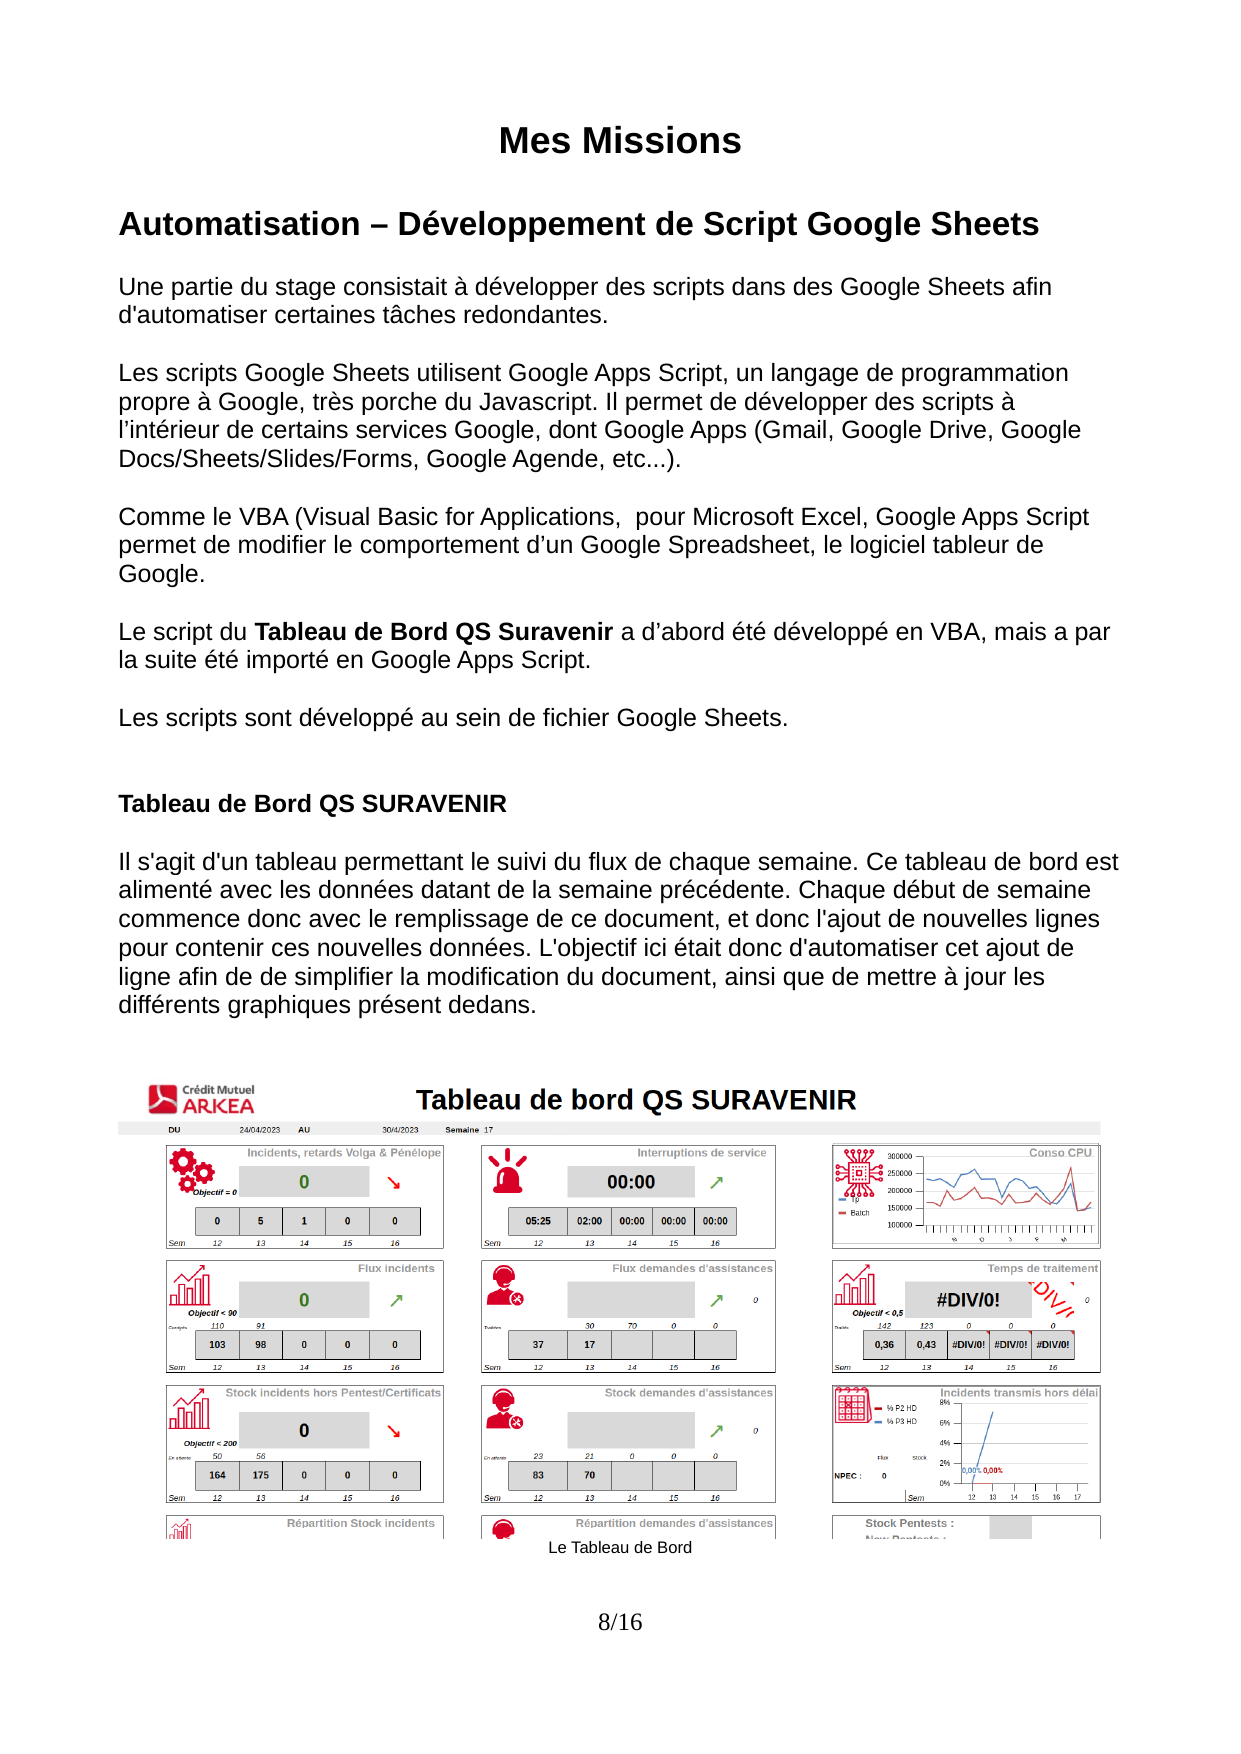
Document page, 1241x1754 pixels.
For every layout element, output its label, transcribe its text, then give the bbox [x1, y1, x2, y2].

text Les scripts sont développé au sein de fichier Google Sheets. [118, 703, 1122, 732]
text Comme le VBA (Visual Basic for Applications, pour Microsoft Excel, Google Apps Script permet de modifier le comportement d’un Google Spreadsheet, le logiciel tableur de Google. [118, 502, 1122, 588]
subtitle Tableau de Bord QS SURAVENIR [118, 789, 1122, 818]
text Le script du Tableau de Bord QS Suravenir a d’abord été développé en VBA, mais a par la suite été importé en Google Apps Script. [118, 617, 1122, 674]
text Mes Missions [118, 118, 1122, 161]
text Les scripts Google Sheets utilisent Google Apps Script, un langage de programmation propre à Google, très porche du Javascript. Il permet de développer des scripts à l’intérieur de certains services Google, dont Google Apps (Gmail, Google Drive, Google Docs/Sheets/Slides/Forms, Google Agende, etc...). [118, 358, 1122, 473]
subtitle Automatisation – Développement de Script Google Sheets [118, 204, 1122, 243]
text Le Tableau de Bord [118, 1539, 1122, 1557]
picture [118, 1076, 1123, 1539]
text Il s'agit d'un tableau permettant le suivi du flux de chaque semaine. Ce tableau de bord est alimenté avec les données datant de la semaine précédente. Chaque début de semaine commence donc avec le remplissage de ce document, et donc l'ajout de nouvelles lignes pour contenir ces nouvelles données. L'objectif ici était donc d'automatiser cet ajout de ligne afin de de simplifier la modification du document, ainsi que de mettre à jour les différents graphiques présent dedans. [118, 847, 1122, 1019]
text Une partie du stage consistait à développer des scripts dans des Google Sheets afin d'automatiser certaines tâches redondantes. [118, 272, 1122, 329]
